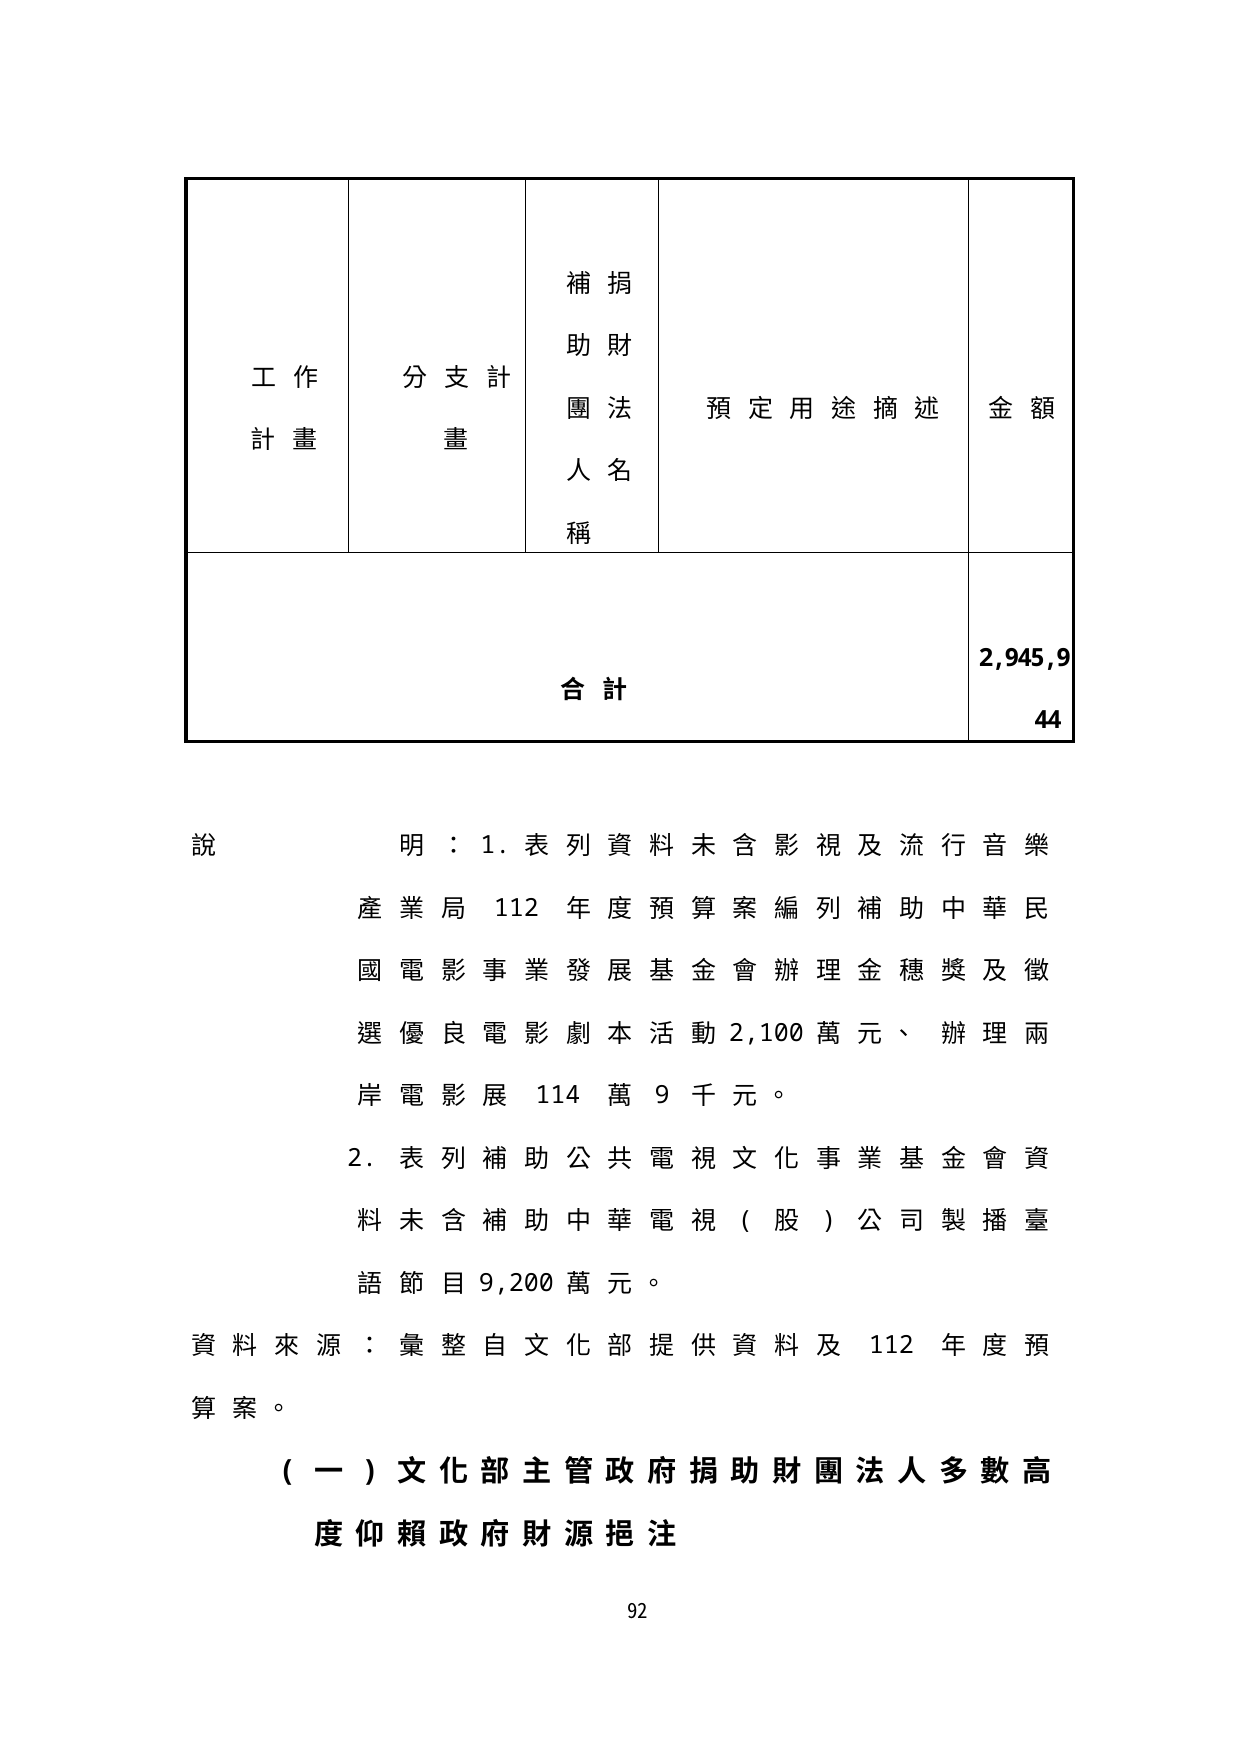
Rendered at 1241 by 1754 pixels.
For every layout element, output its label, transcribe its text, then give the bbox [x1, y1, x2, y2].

table_header 分支計畫 [349, 180, 525, 552]
table_header 金額 [969, 180, 1072, 552]
text 2.表列補助公共電視文化事業基金會資料未含補助中華電視(股)公司製播臺語節目9,200萬元。 [183, 1115, 1058, 1302]
text 資料來源：彙整自文化部提供資料及112年度預算案。 [183, 1302, 1058, 1427]
table_header 補捐助財團法人名稱 [526, 180, 658, 552]
table_cell 合計 [188, 553, 968, 740]
text 說 明：1.表列資料未含影視及流行音樂產業局112年度預算案編列補助中華民國電影事業發展基金會辦理金穗獎及徵選優良電影劇本活動2,100萬元、辦理兩岸電影展114萬9千元。 [183, 802, 1058, 1115]
text (一)文化部主管政府捐助財團法人多數高度仰賴政府財源挹注 [242, 1427, 1058, 1552]
table_cell 2,945,944 [969, 553, 1072, 740]
table_header 工作計畫 [188, 180, 348, 552]
table_header 預定用途摘述 [659, 180, 968, 552]
